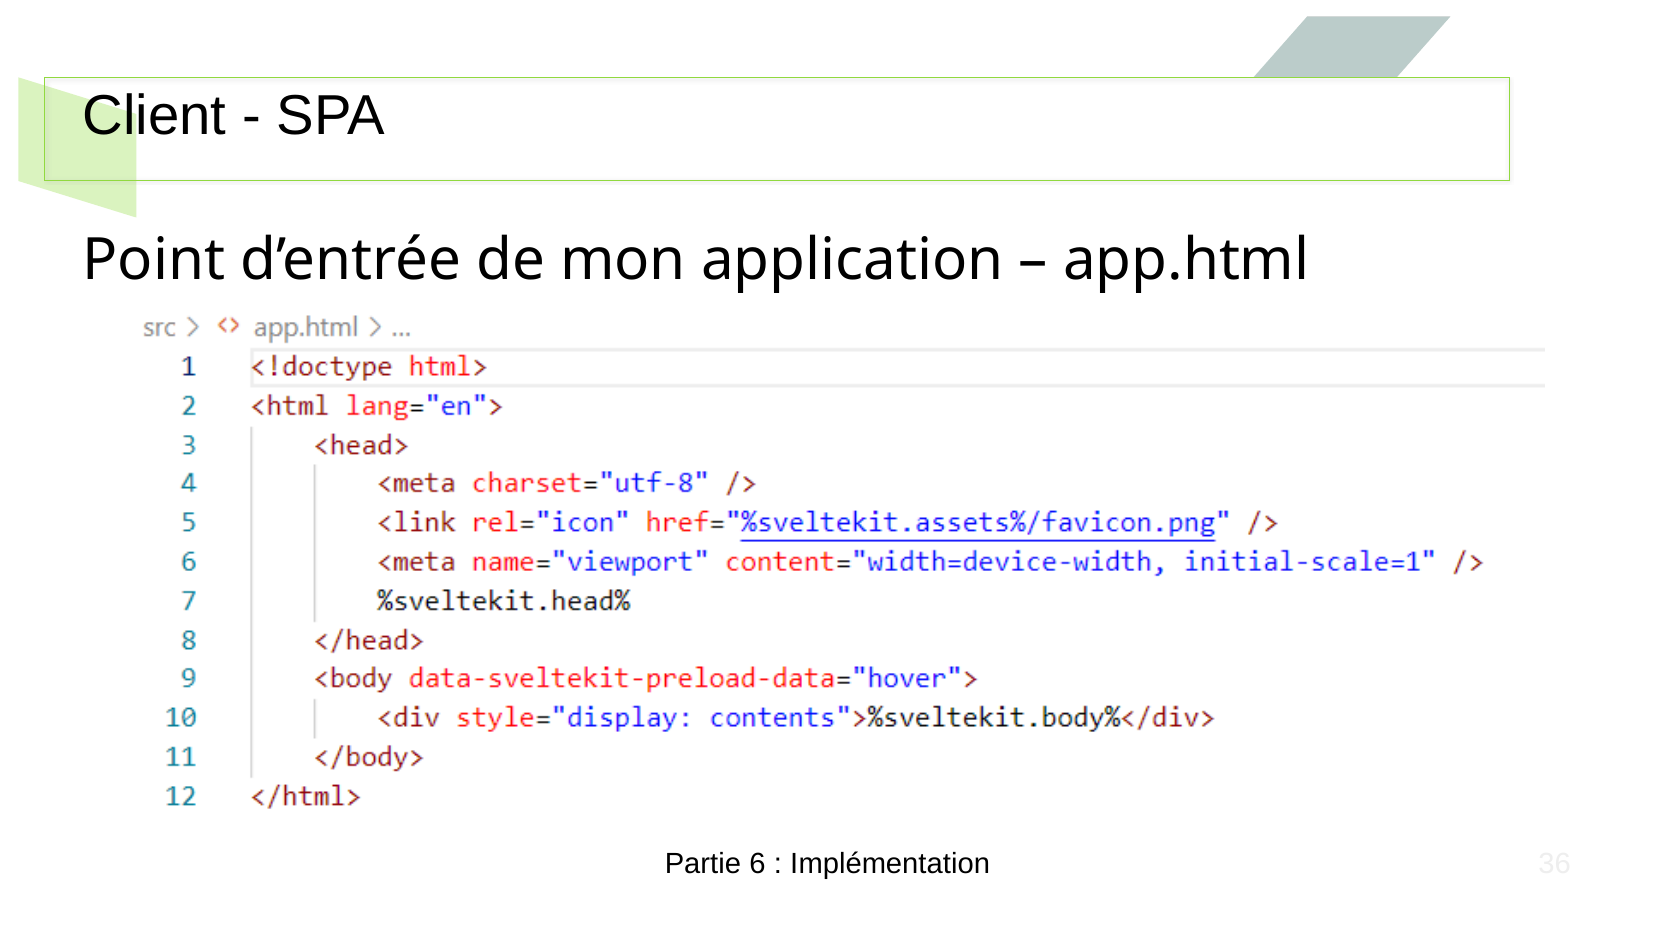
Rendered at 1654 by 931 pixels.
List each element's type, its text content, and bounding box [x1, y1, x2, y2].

title Client - SPA [82, 37, 1571, 193]
list Point d’entrée de mon application – app.html [82, 217, 1571, 758]
picture [112, 309, 1545, 821]
